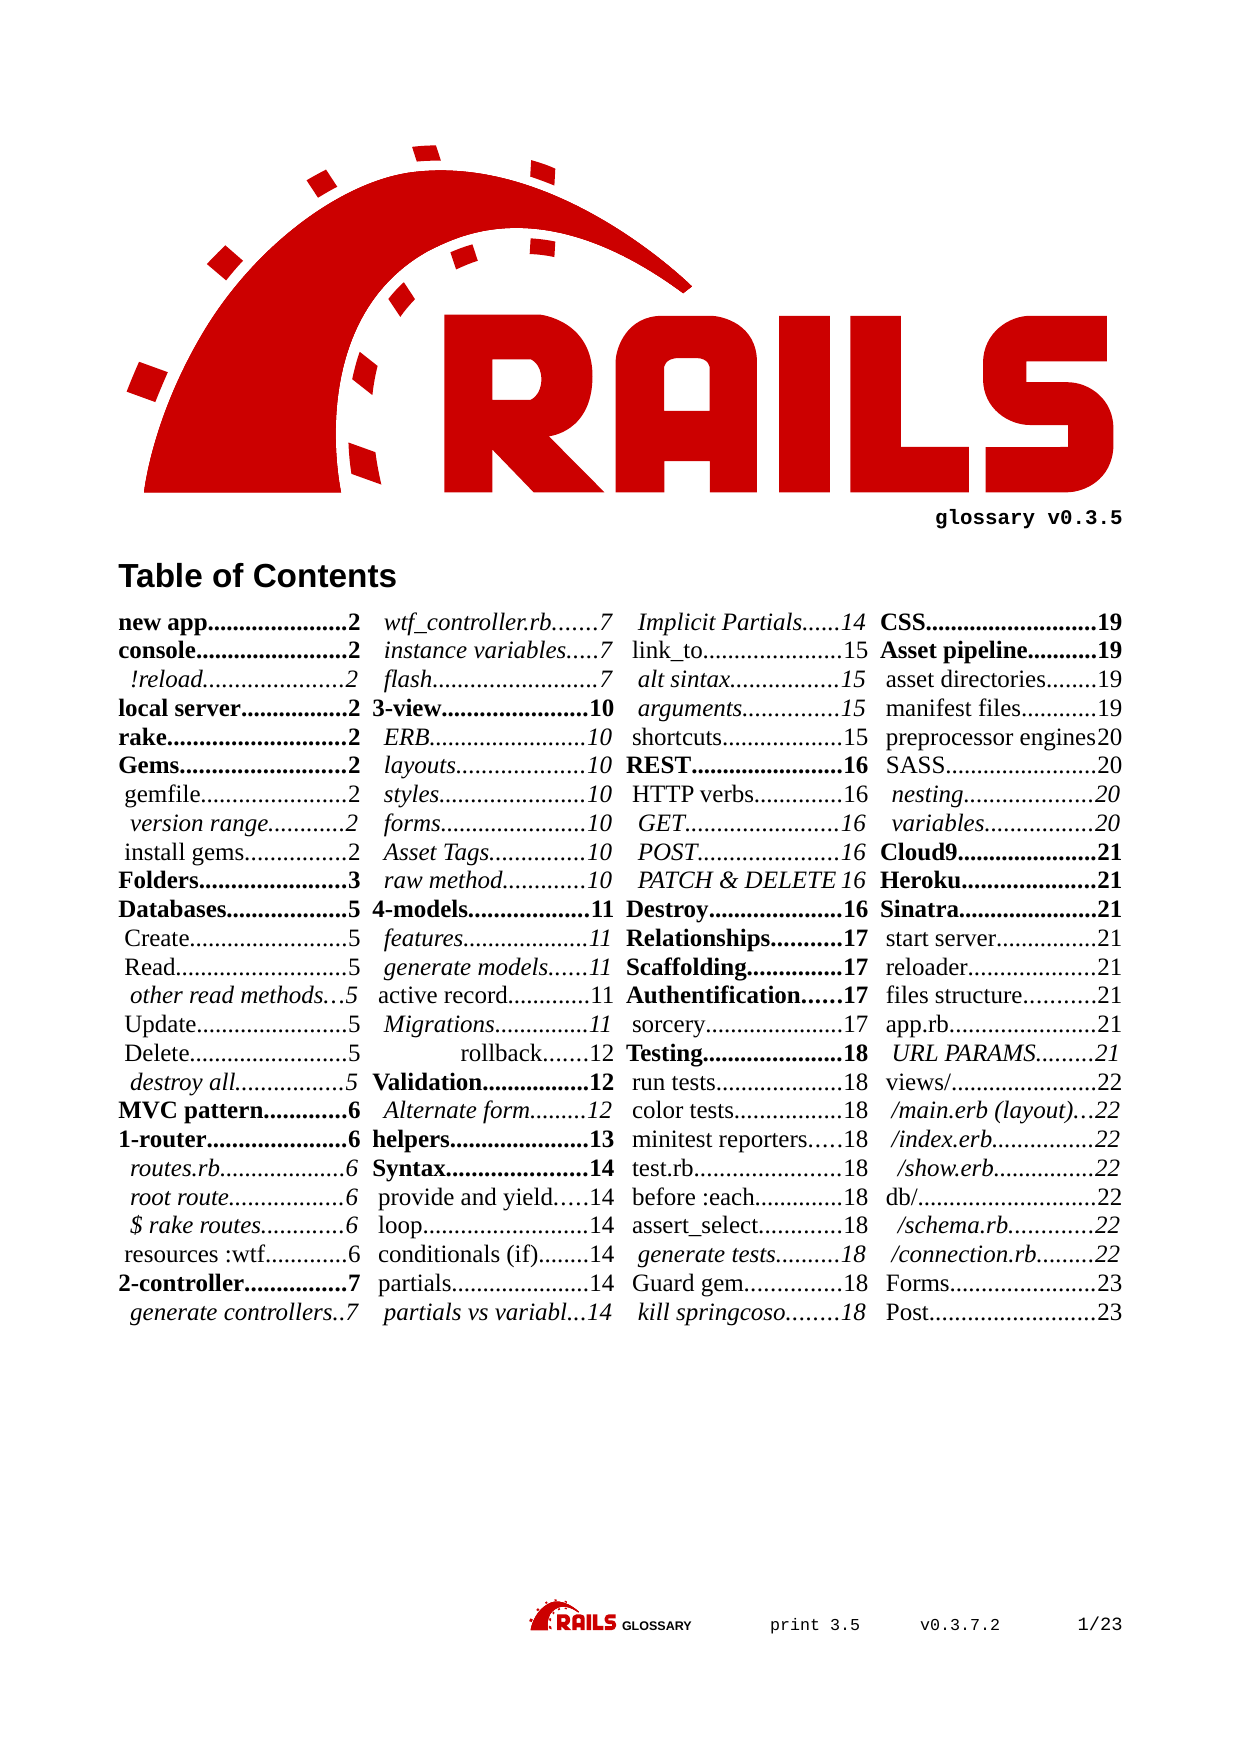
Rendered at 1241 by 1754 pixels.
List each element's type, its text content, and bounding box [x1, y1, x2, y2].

text partials 14 [378, 1268, 614, 1297]
text alt sintax 15 [638, 664, 868, 693]
text Forms 23 [886, 1268, 1122, 1297]
text Authentification 17 [626, 980, 868, 1009]
text MVC pattern 6 [118, 1095, 360, 1124]
text reloader 21 [886, 952, 1122, 980]
text generate tests 18 [638, 1239, 868, 1268]
text layouts 10 [384, 750, 614, 779]
text /index.erb 22 [891, 1124, 1122, 1153]
text styles 10 [384, 779, 614, 808]
text link_to 15 [632, 635, 868, 664]
text views/ 22 [886, 1067, 1122, 1095]
text generate controllers 7 [130, 1297, 360, 1325]
text Folders 3 [118, 865, 360, 894]
text sorcery 17 [632, 1009, 868, 1038]
text root route 6 [130, 1182, 360, 1210]
subtitle Table of Contents [118, 556, 1122, 594]
text Sinatra 21 [880, 894, 1122, 923]
text glossary v0.3.5 [118, 507, 1122, 531]
text partials vs variabl 14 [384, 1297, 614, 1325]
text Post 23 [886, 1297, 1122, 1325]
text Validation 12 [372, 1067, 614, 1095]
text Asset Tags 10 [384, 837, 614, 865]
text Relationships 17 [626, 923, 868, 952]
text Update 5 [124, 1009, 360, 1038]
text variables 20 [891, 808, 1122, 837]
text 4-models 11 [372, 894, 614, 923]
text files structure 21 [886, 980, 1122, 1009]
text features 11 [384, 923, 614, 952]
text $ rake routes 6 [130, 1210, 360, 1239]
text /show.erb 22 [891, 1153, 1122, 1182]
text Syntax 14 [372, 1153, 614, 1182]
text /main.erb (layout) 22 [891, 1095, 1122, 1124]
text Scaffolding 17 [626, 952, 868, 980]
text Cloud9 21 [880, 837, 1122, 865]
text Migrations 11 [384, 1009, 614, 1038]
text destroy all 5 [130, 1067, 360, 1095]
text Delete 5 [124, 1038, 360, 1067]
text kill springcoso 18 [638, 1297, 868, 1325]
text 1-router 6 [118, 1124, 360, 1153]
text Asset pipeline 19 [880, 635, 1122, 664]
text /connection.rb 22 [891, 1239, 1122, 1268]
text install gems 2 [124, 837, 360, 865]
text 2-controller 7 [118, 1268, 360, 1297]
text Guard gem 18 [632, 1268, 868, 1297]
text provide and yield 14 [378, 1182, 614, 1210]
text nesting 20 [891, 779, 1122, 808]
text Read 5 [124, 952, 360, 980]
text URL PARAMS 21 [891, 1038, 1122, 1067]
text GET 16 [638, 808, 868, 837]
text Gems 2 [118, 750, 360, 779]
text Destroy 16 [626, 894, 868, 923]
text start server 21 [886, 923, 1122, 952]
text active record 11 [378, 980, 614, 1009]
text PATCH & DELETE 16 [638, 865, 868, 894]
text arguments 15 [638, 693, 868, 722]
text Create 5 [124, 923, 360, 952]
text raw method 10 [384, 865, 614, 894]
text color tests 18 [632, 1095, 868, 1124]
text HTTP verbs 16 [632, 779, 868, 808]
text asset directories 19 [886, 664, 1122, 693]
text resources :wtf 6 [124, 1239, 360, 1268]
text manifest files 19 [886, 693, 1122, 722]
text POST 16 [638, 837, 868, 865]
text Testing 18 [626, 1038, 868, 1067]
text helpers 13 [372, 1124, 614, 1153]
text local server 2 [118, 693, 360, 722]
text SASS 20 [886, 750, 1122, 779]
text forms 10 [384, 808, 614, 837]
text test.rb 18 [632, 1153, 868, 1182]
text instance variables 7 [384, 635, 614, 664]
text CSS 19 [880, 607, 1122, 635]
text flash 7 [384, 664, 614, 693]
text run tests 18 [632, 1067, 868, 1095]
text new app 2 [118, 607, 360, 635]
text routes.rb 6 [130, 1153, 360, 1182]
text rollback 12 [460, 1038, 614, 1067]
text Alternate form 12 [384, 1095, 614, 1124]
text preprocessor engines 20 [886, 722, 1122, 750]
text 3-view 10 [372, 693, 614, 722]
text assert_select 18 [632, 1210, 868, 1239]
text REST 16 [626, 750, 868, 779]
text before :each 18 [632, 1182, 868, 1210]
text ERB 10 [384, 722, 614, 750]
text Implicit Partials 14 [638, 607, 868, 635]
text Databases 5 [118, 894, 360, 923]
text other read methods 5 [130, 980, 360, 1009]
text loop 14 [378, 1210, 614, 1239]
text gemfile 2 [124, 779, 360, 808]
text /schema.rb 22 [891, 1210, 1122, 1239]
text wtf_controller.rb 7 [384, 607, 614, 635]
text conditionals (if) 14 [378, 1239, 614, 1268]
text minitest reporters 18 [632, 1124, 868, 1153]
text version range 2 [130, 808, 360, 837]
text shortcuts 15 [632, 722, 868, 750]
text rake 2 [118, 722, 360, 750]
text app.rb 21 [886, 1009, 1122, 1038]
text generate models 11 [384, 952, 614, 980]
text Heroku 21 [880, 865, 1122, 894]
text !reload 2 [130, 664, 360, 693]
text console 2 [118, 635, 360, 664]
text db/ 22 [886, 1182, 1122, 1210]
